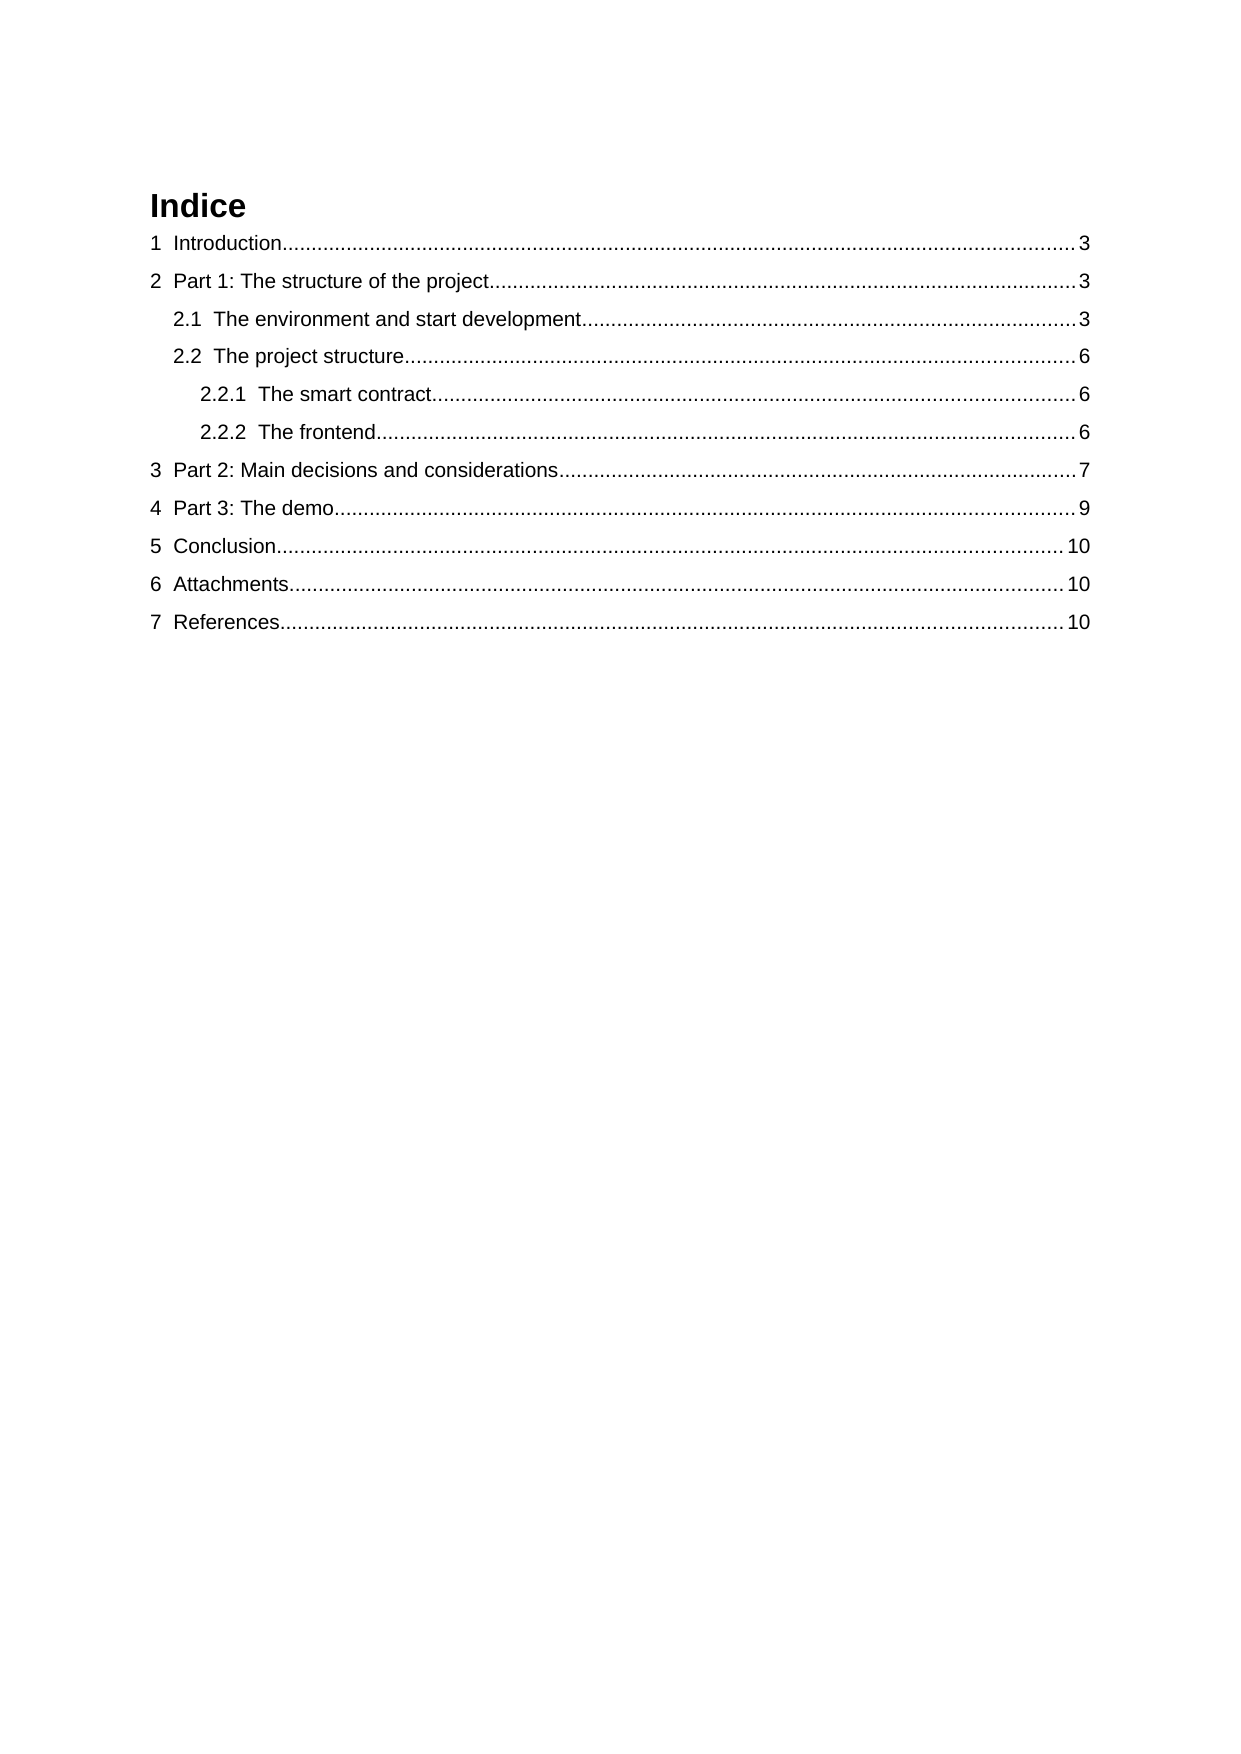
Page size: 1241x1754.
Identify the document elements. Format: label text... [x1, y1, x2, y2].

text 2.2.1 The smart contract 6 [200, 382, 1090, 406]
text 2.2 The project structure 6 [173, 344, 1090, 368]
subtitle Indice [150, 186, 1090, 225]
text 2 Part 1: The structure of the project 3 [150, 268, 1090, 292]
text 4 Part 3: The demo 9 [150, 496, 1090, 520]
text 1 Introduction 3 [150, 231, 1090, 254]
text 2.2.2 The frontend 6 [200, 420, 1090, 444]
text 7 References 10 [150, 610, 1090, 634]
text 2.1 The environment and start development 3 [173, 306, 1090, 330]
text 5 Conclusion 10 [150, 534, 1090, 558]
text 3 Part 2: Main decisions and considerations 7 [150, 458, 1090, 482]
text 6 Attachments 10 [150, 572, 1090, 596]
